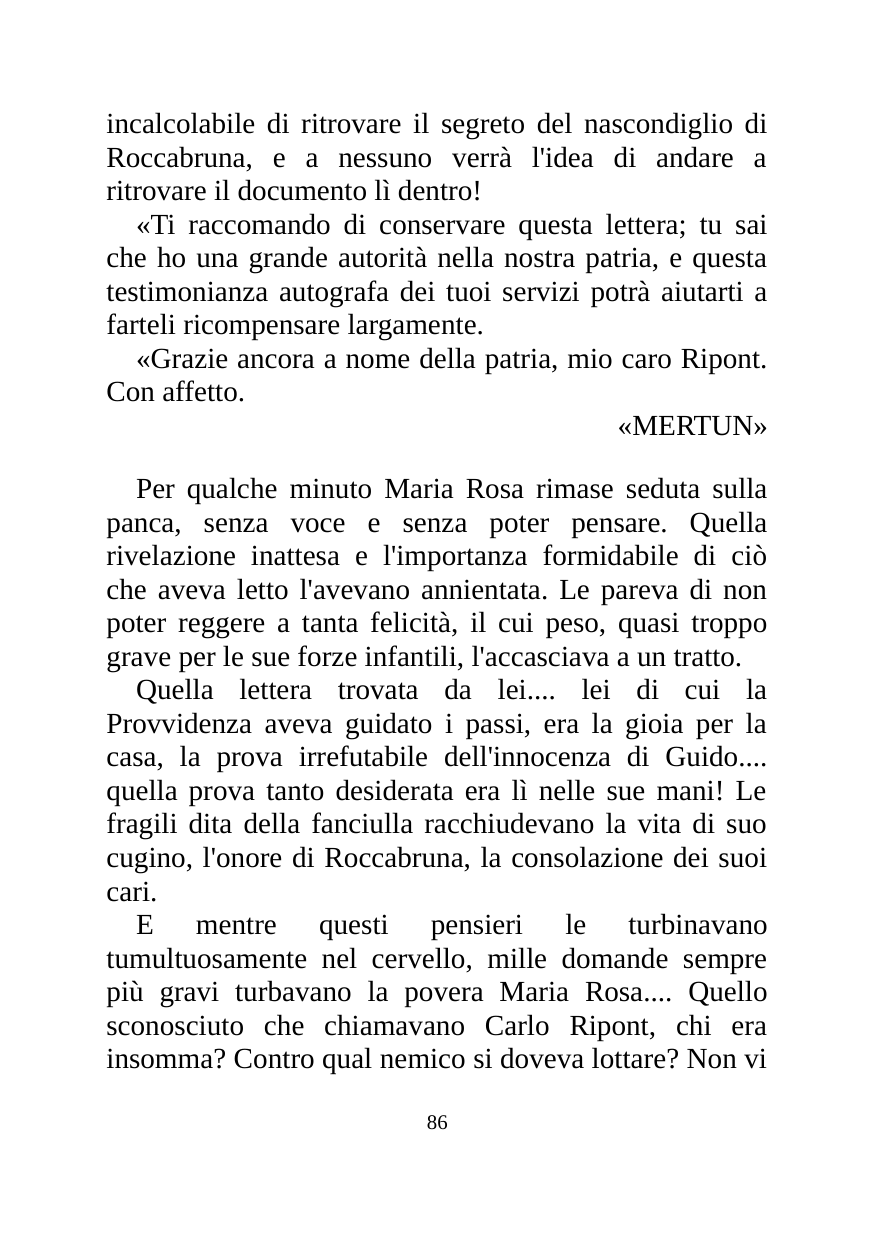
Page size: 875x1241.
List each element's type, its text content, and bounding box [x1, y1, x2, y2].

text Quella lettera trovata da lei.... lei di cui la Provvidenza aveva guidato i passi, era la gioia per la casa, la prova irrefutabile dell'innocenza di Guido.... quella prova tanto desiderata era lì nelle sue mani! Le fragili dita della fanciulla racchiudevano la vita di suo cugino, l'onore di Roccabruna, la consolazione dei suoi cari. [106, 672, 768, 907]
text «MERTUN» [106, 408, 768, 442]
text E mentre questi pensieri le turbinavano tumultuosamente nel cervello, mille domande sempre più gravi turbavano la povera Maria Rosa.... Quello sconosciuto che chiamavano Carlo Ripont, chi era insomma? Contro qual nemico si doveva lottare? Non vi [106, 907, 768, 1075]
text incalcolabile di ritrovare il segreto del nascondiglio di Roccabruna, e a nessuno verrà l'idea di andare a ritrovare il documento lì dentro! [106, 106, 768, 207]
text «Ti raccomando di conservare questa lettera; tu sai che ho una grande autorità nella nostra patria, e questa testimonianza autografa dei tuoi servizi potrà aiutarti a farteli ricompensare largamente. [106, 207, 768, 341]
text «Grazie ancora a nome della patria, mio caro Ripont. Con affetto. [106, 341, 768, 408]
text Per qualche minuto Maria Rosa rimase seduta sulla panca, senza voce e senza poter pensare. Quella rivelazione inattesa e l'importanza formidabile di ciò che aveva letto l'avevano annientata. Le pareva di non poter reggere a tanta felicità, il cui peso, quasi troppo grave per le sue forze infantili, l'accasciava a un tratto. [106, 471, 768, 672]
